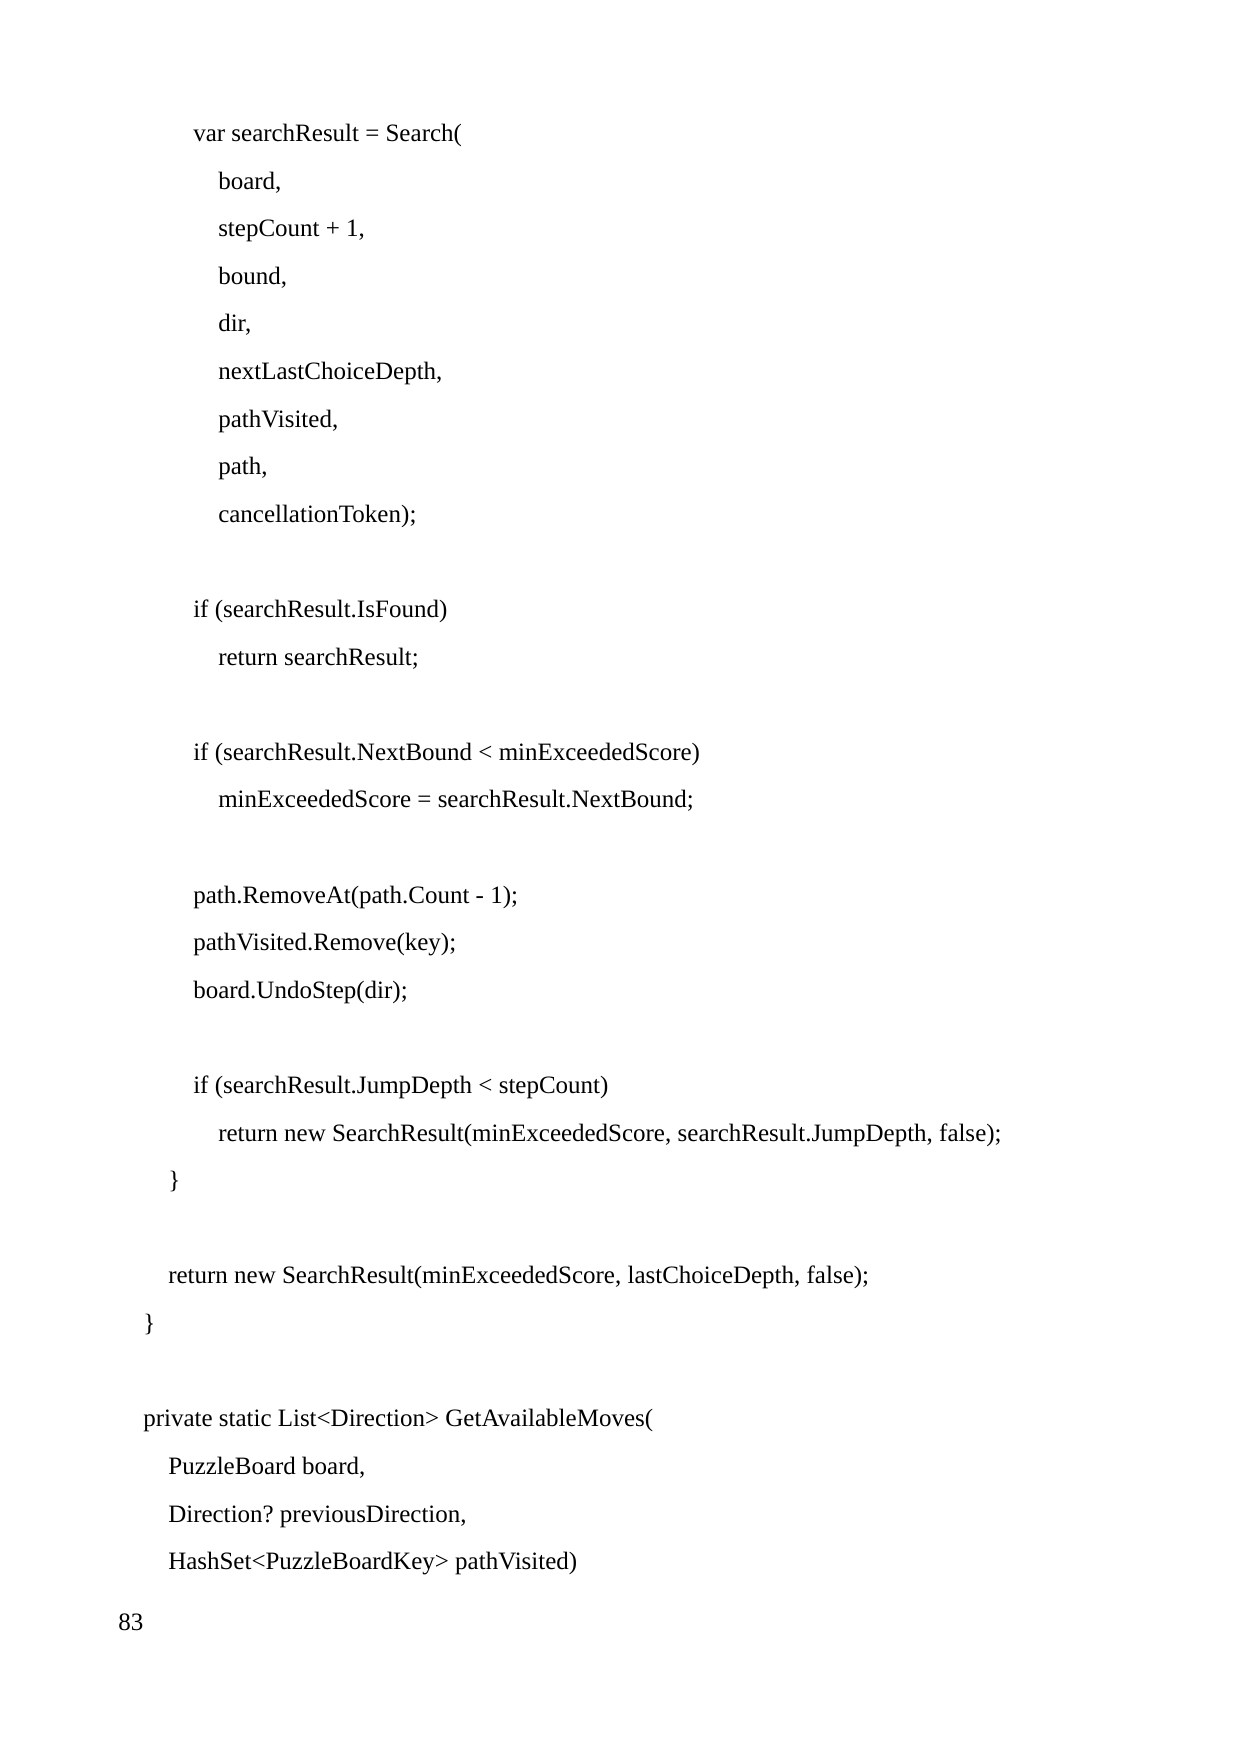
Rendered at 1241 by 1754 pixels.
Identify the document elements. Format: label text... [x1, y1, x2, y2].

text path.RemoveAt(path.Count - 1); [118, 880, 1122, 908]
text cancellationToken); [118, 499, 1122, 528]
text if (searchResult.NextBound < minExceededScore) [118, 737, 1122, 766]
text path, [118, 451, 1122, 480]
text return new SearchResult(minExceededScore, lastChoiceDepth, false); [118, 1261, 1122, 1289]
text bound, [118, 261, 1122, 290]
text pathVisited, [118, 404, 1122, 432]
text board, [118, 166, 1122, 194]
text Direction? previousDirection, [118, 1499, 1122, 1527]
text minExceededScore = searchResult.NextBound; [118, 784, 1122, 813]
text stepCount + 1, [118, 213, 1122, 242]
text pathVisited.Remove(key); [118, 927, 1122, 956]
text } [118, 1165, 1122, 1194]
text if (searchResult.JumpDepth < stepCount) [118, 1070, 1122, 1099]
text dir, [118, 308, 1122, 337]
text PuzzleBoard board, [118, 1451, 1122, 1480]
text HashSet<PuzzleBoardKey> pathVisited) [118, 1546, 1122, 1575]
text private static List<Direction> GetAvailableMoves( [118, 1403, 1122, 1432]
text return new SearchResult(minExceededScore, searchResult.JumpDepth, false); [118, 1118, 1122, 1147]
text var searchResult = Search( [118, 118, 1122, 147]
text board.UndoStep(dir); [118, 975, 1122, 1004]
text nextLastChoiceDepth, [118, 356, 1122, 385]
text return searchResult; [118, 642, 1122, 671]
text if (searchResult.IsFound) [118, 594, 1122, 623]
text } [118, 1308, 1122, 1337]
